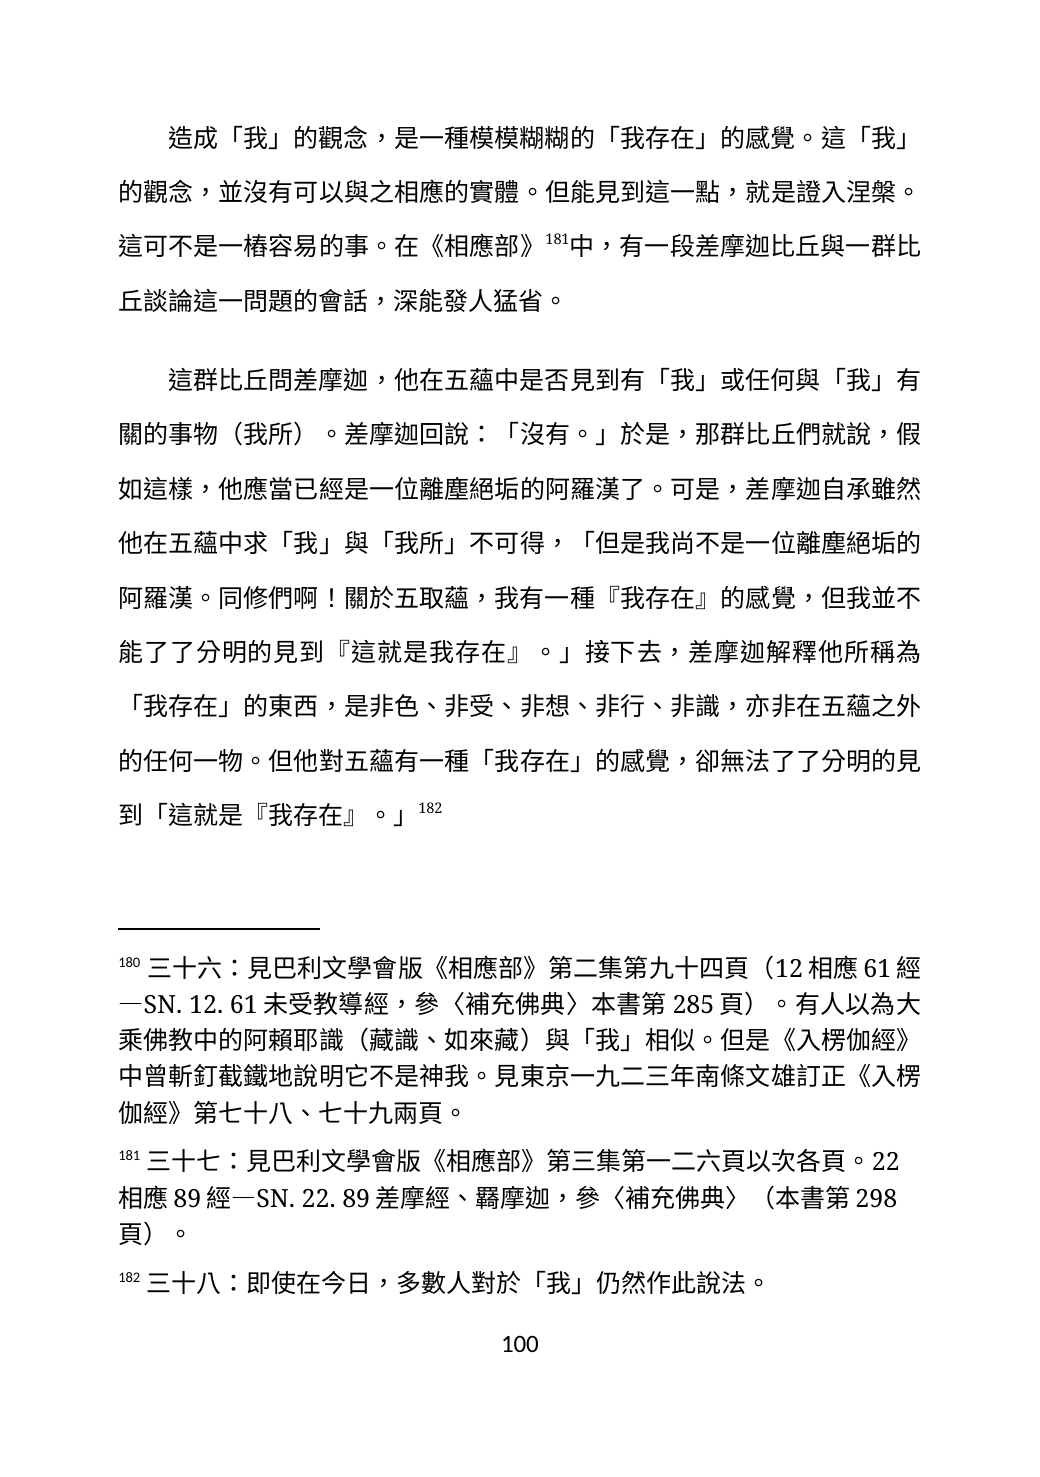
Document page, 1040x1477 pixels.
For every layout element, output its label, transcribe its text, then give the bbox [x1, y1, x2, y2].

text 三十八：即使在今日，多數人對於「我」仍然作此說法。 [118, 1263, 921, 1299]
text 這群比丘問差摩迦，他在五蘊中是否見到有「我」或任何與「我」有關的事物（我所）。差摩迦回說：「沒有。」於是，那群比丘們就說，假如這樣，他應當已經是一位離塵絕垢的阿羅漢了。可是，差摩迦自承雖然他在五蘊中求「我」與「我所」不可得，「但是我尚不是一位離塵絕垢的阿羅漢。同修們啊！關於五取蘊，我有一種『我存在』的感覺，但我並不能了了分明的見到『這就是我存在』。」接下去，差摩迦解釋他所稱為「我存在」的東西，是非色、非受、非想、非行、非識，亦非在五蘊之外的任何一物。但他對五蘊有一種「我存在」的感覺，卻無法了了分明的見到「這就是『我存在』。」 [118, 361, 921, 832]
text 造成「我」的觀念，是一種模模糊糊的「我存在」的感覺。這「我」的觀念，並沒有可以與之相應的實體。但能見到這一點，就是證入涅槃。這可不是一樁容易的事。在《相應部》中，有一段差摩迦比丘與一群比丘談論這一問題的會話，深能發人猛省。 [118, 118, 921, 317]
text 三十七：見巴利文學會版《相應部》第三集第一二六頁以次各頁。22相應89經—SN. 22. 89差摩經、羇摩迦，參〈補充佛典〉（本書第298頁）。 [118, 1142, 921, 1251]
text 三十六：見巴利文學會版《相應部》第二集第九十四頁（12相應61經—SN. 12. 61未受教導經，參〈補充佛典〉本書第285頁）。有人以為大乘佛教中的阿賴耶識（藏識、如來藏）與「我」相似。但是《入楞伽經》中曾斬釘截鐵地說明它不是神我。見東京一九二三年南條文雄訂正《入楞伽經》第七十八、七十九兩頁。 [118, 948, 921, 1129]
